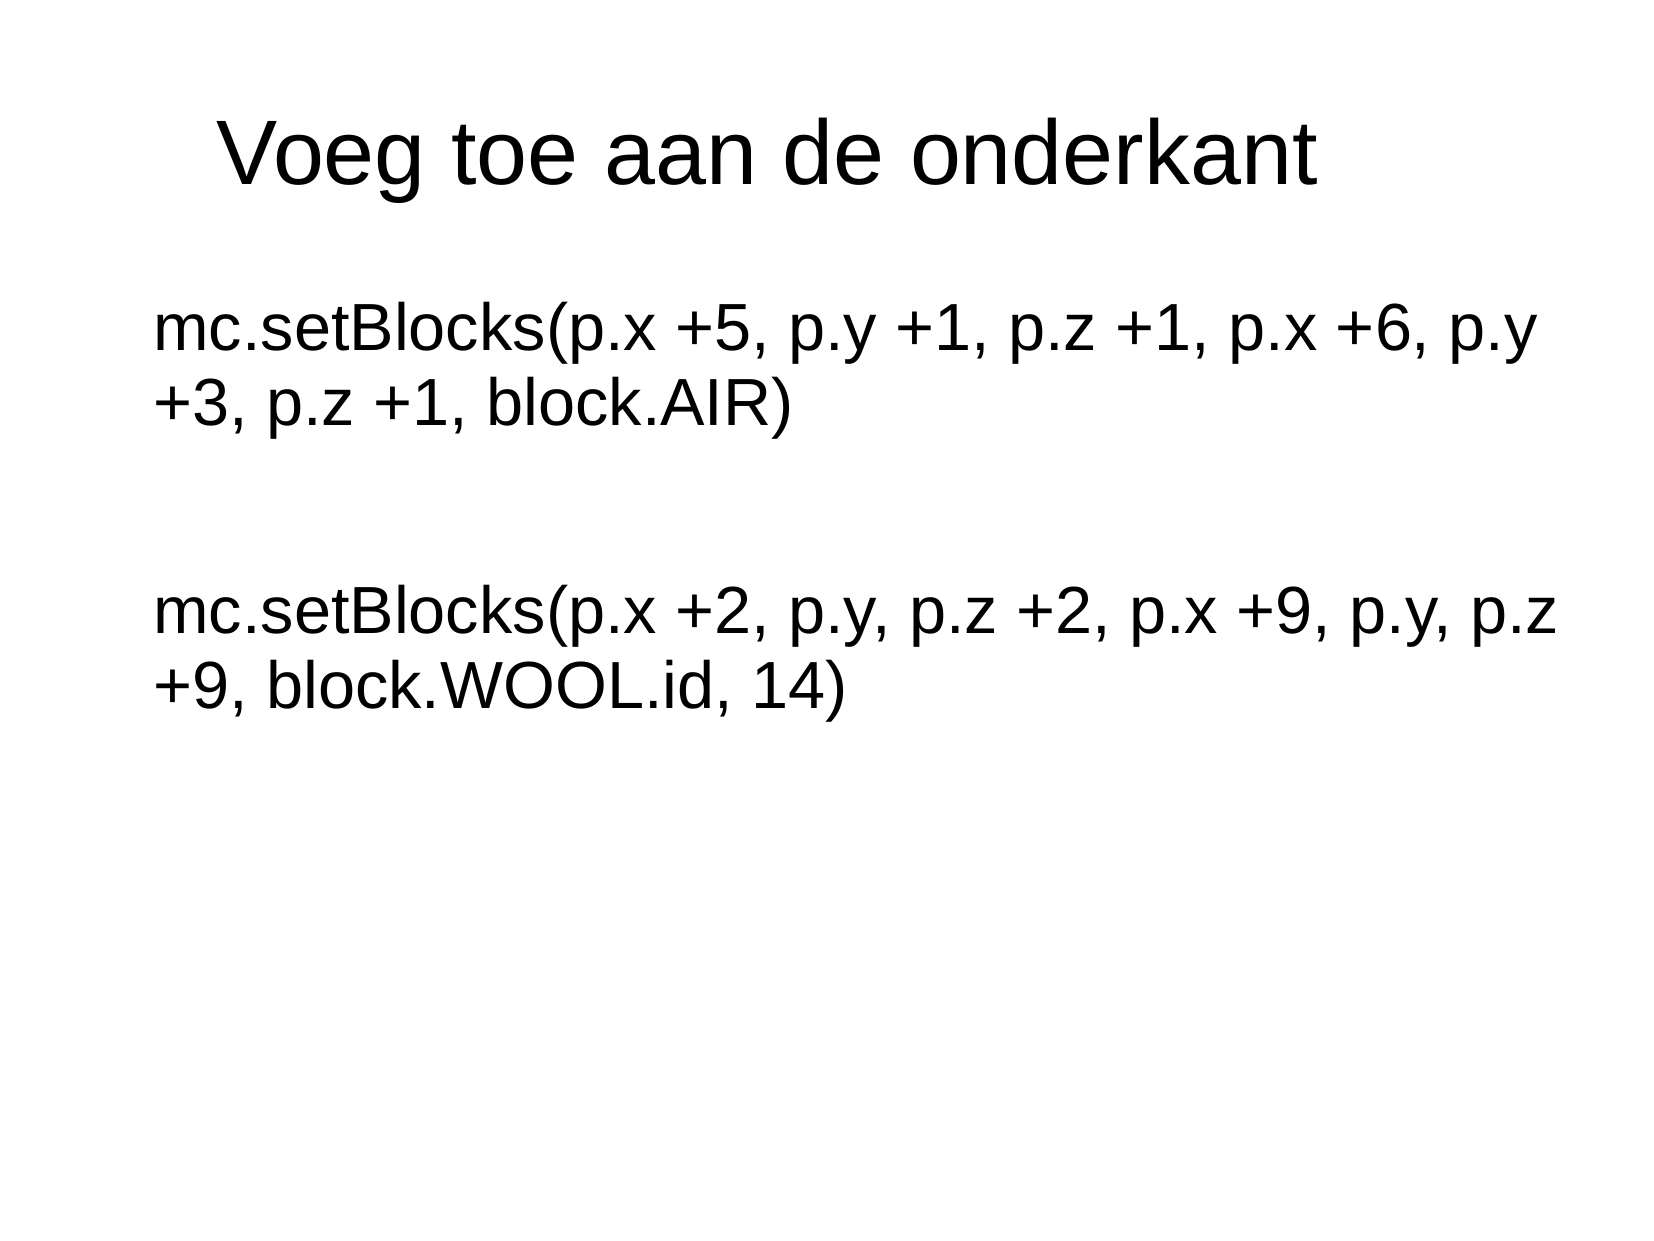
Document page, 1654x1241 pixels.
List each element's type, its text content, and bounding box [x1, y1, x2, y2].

list mc.setBlocks(p.x +5, p.y +1, p.z +1, p.x +6, p.y +3, p.z +1, block.AIR) mc.setBlocks(p.x +2, p.y, p.z +2, p.x +9, p.y, p.z +9, block.WOOL.id, 14) [82, 290, 1571, 1010]
title Voeg toe aan de onderkant [59, 49, 1477, 257]
